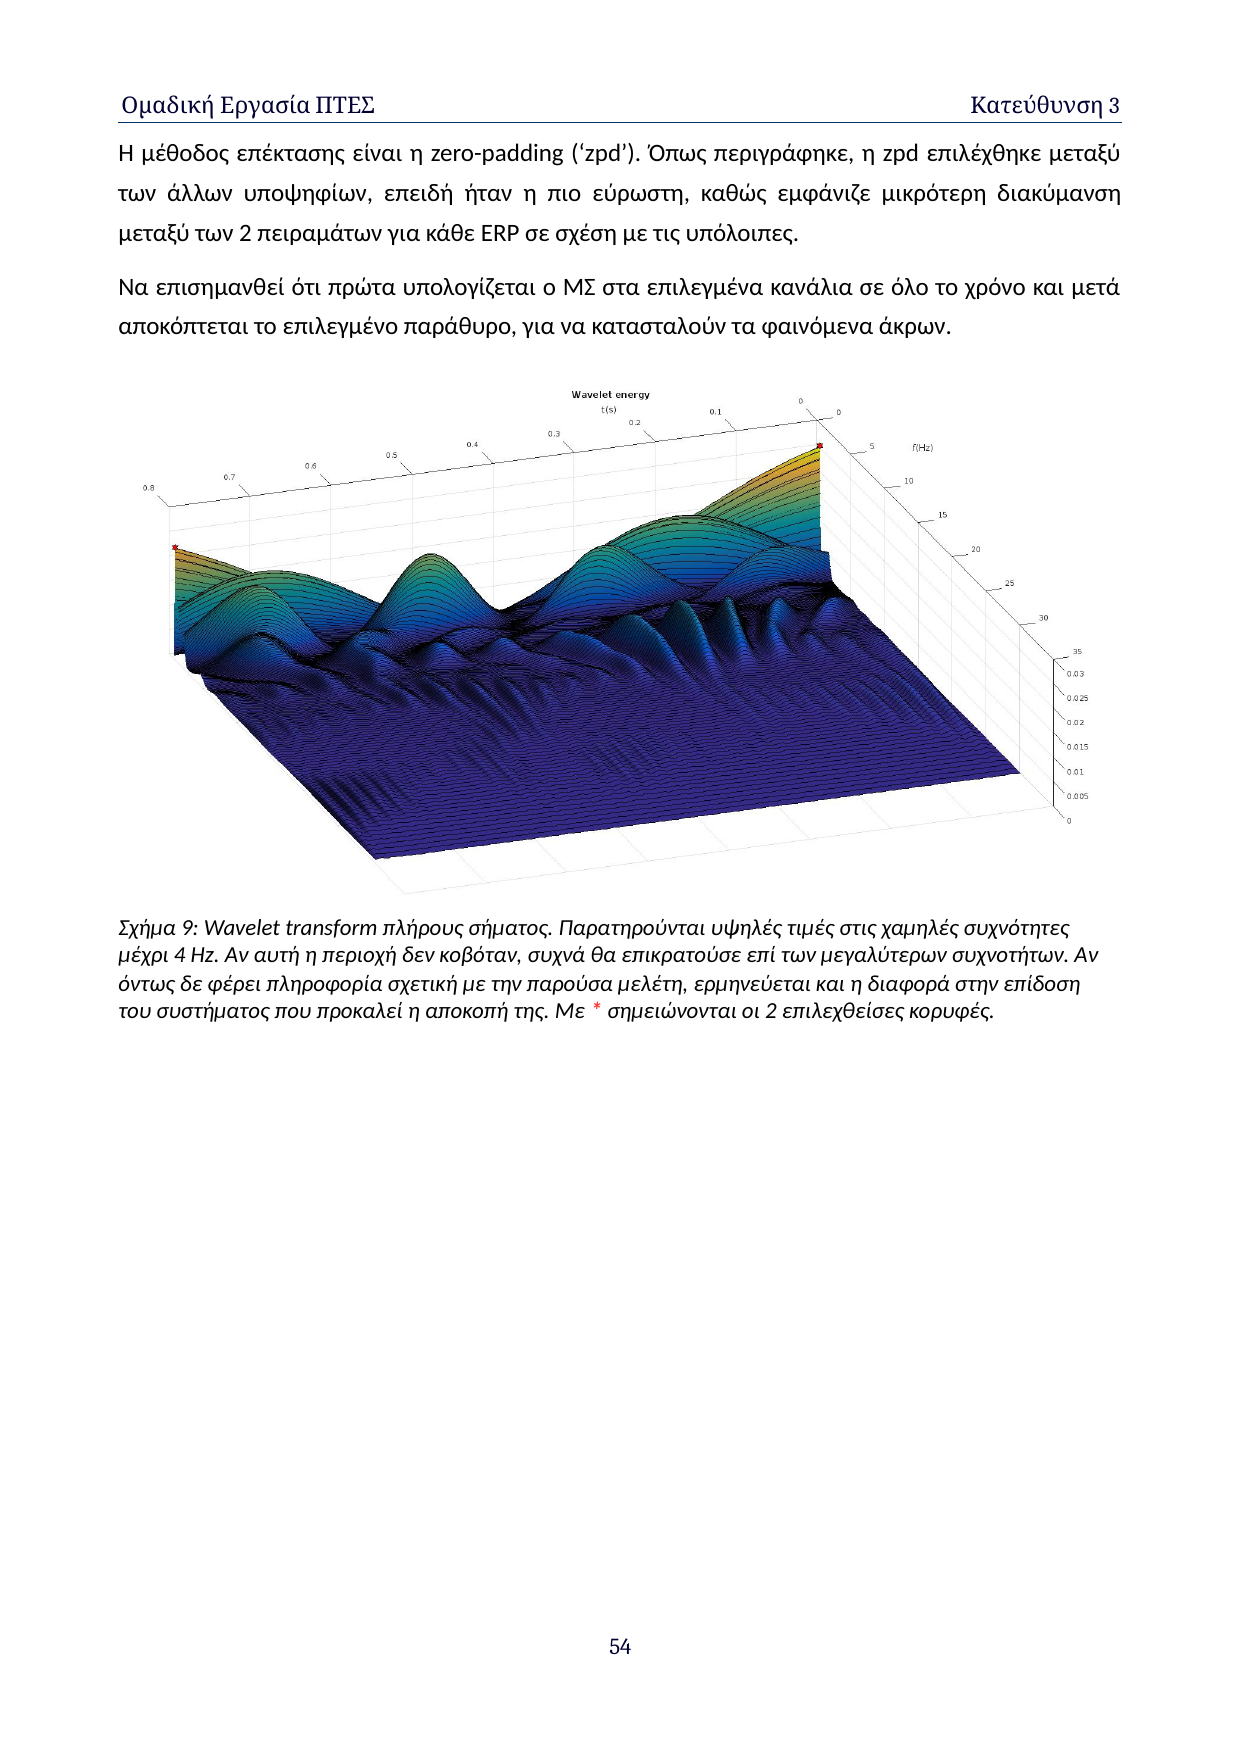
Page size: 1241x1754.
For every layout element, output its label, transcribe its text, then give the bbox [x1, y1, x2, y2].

text Να επισημανθεί ότι πρώτα υπολογίζεται ο ΜΣ στα επιλεγμένα κανάλια σε όλο το χρόνο και μετά αποκόπτεται το επιλεγμένο παράθυρο, για να κατασταλούν τα φαινόμενα άκρων. [118, 271, 1122, 341]
text Σχήμα 9: Wavelet transform πλήρους σήματος. Παρατηρούνται υψηλές τιμές στις χαμηλές συχνότητες μέχρι 4 Hz. Αν αυτή η περιοχή δεν κοβόταν, συχνά θα επικρατούσε επί των μεγαλύτερων συχνοτήτων. Αν όντως δε φέρει πληροφορία σχετική με την παρούσα μελέτη, ερμηνεύεται και η διαφορά στην επίδοση του συστήματος που προκαλεί η αποκοπή της. Με * σημειώνονται οι 2 επιλεχθείσες κορυφές. [118, 913, 1114, 1025]
text Η μέθοδος επέκτασης είναι η zero-padding (‘zpd’). Όπως περιγράφηκε, η zpd επιλέχθηκε μεταξύ των άλλων υποψηφίων, επειδή ήταν η πιο εύρωστη, καθώς εμφάνιζε μικρότερη διακύμανση μεταξύ των 2 πειραμάτων για κάθε ERP σε σχέση με τις υπόλοιπες. [118, 137, 1122, 247]
picture [118, 377, 1115, 913]
